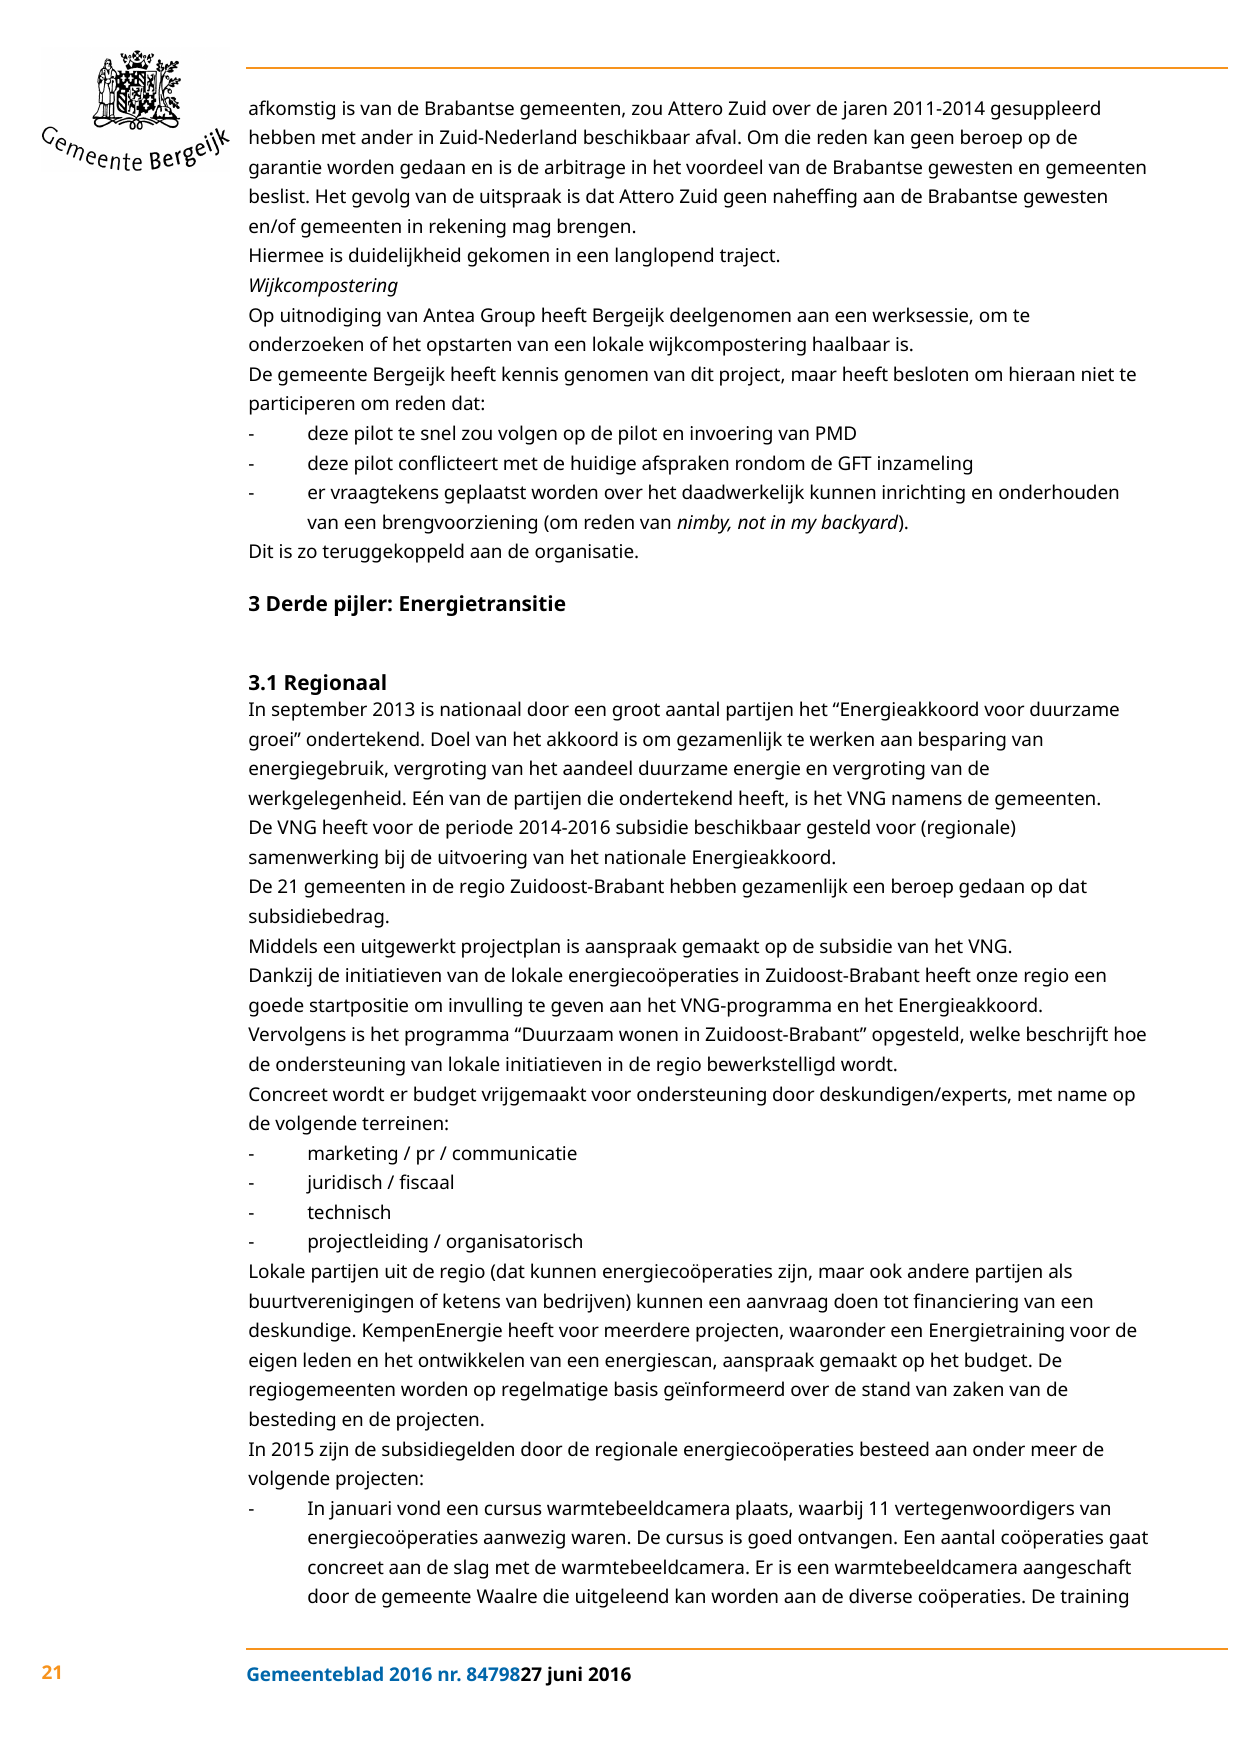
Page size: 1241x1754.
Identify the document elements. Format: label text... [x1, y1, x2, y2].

text Dit is zo teruggekoppeld aan de organisatie. [248, 538, 1152, 564]
text In september 2013 is nationaal door een groot aantal partijen het “Energieakkoord voor duurzame groei” ondertekend. Doel van het akkoord is om gezamenlijk te werken aan besparing van energiegebruik, vergroting van het aandeel duurzame energie en vergroting van de werkgelegenheid. Eén van de partijen die ondertekend heeft, is het VNG namens de gemeenten. [248, 696, 1152, 811]
list juridisch / fiscaal [248, 1169, 1152, 1195]
text De VNG heeft voor de periode 2014-2016 subsidie beschikbaar gesteld voor (regionale) samenwerking bij de uitvoering van het nationale Energieakkoord. [248, 814, 1152, 870]
text Lokale partijen uit de regio (dat kunnen energiecoöperaties zijn, maar ook andere partijen als buurtverenigingen of ketens van bedrijven) kunnen een aanvraag doen tot financiering van een deskundige. KempenEnergie heeft voor meerdere projecten, waaronder een Energietraining voor de eigen leden en het ontwikkelen van een energiescan, aanspraak gemaakt op het budget. De regiogemeenten worden op regelmatige basis geïnformeerd over de stand van zaken van de besteding en de projecten. [248, 1258, 1152, 1432]
text Middels een uitgewerkt projectplan is aanspraak gemaakt op de subsidie van het VNG. [248, 933, 1152, 959]
list deze pilot conflicteert met de huidige afspraken rondom de GFT inzameling [248, 450, 1152, 476]
list marketing / pr / communicatie [248, 1140, 1152, 1166]
text De 21 gemeenten in de regio Zuidoost-Brabant hebben gezamenlijk een beroep gedaan op dat subsidiebedrag. [248, 874, 1152, 929]
picture [41, 47, 231, 172]
list technisch [248, 1199, 1152, 1225]
text 3.1 Regionaal [248, 668, 1152, 696]
text Vervolgens is het programma “Duurzaam wonen in Zuidoost-Brabant” opgesteld, welke beschrijft hoe de ondersteuning van lokale initiatieven in de regio bewerkstelligd wordt. [248, 1022, 1152, 1077]
text Op uitnodiging van Antea Group heeft Bergeijk deelgenomen aan een werksessie, om te onderzoeken of het opstarten van een lokale wijkcompostering haalbaar is. [248, 302, 1152, 357]
text Wijkcompostering [248, 272, 1152, 298]
list deze pilot te snel zou volgen op de pilot en invoering van PMD [248, 420, 1152, 446]
text Dankzij de initiatieven van de lokale energiecoöperaties in Zuidoost-Brabant heeft onze regio een goede startpositie om invulling te geven aan het VNG-programma en het Energieakkoord. [248, 962, 1152, 1018]
text 3 Derde pijler: Energietransitie [248, 589, 1152, 617]
list projectleiding / organisatorisch [248, 1229, 1152, 1254]
list er vraagtekens geplaatst worden over het daadwerkelijk kunnen inrichting en onderhouden van een brengvoorziening (om reden van nimby, not in my backyard). [248, 479, 1152, 535]
text Concreet wordt er budget vrijgemaakt voor ondersteuning door deskundigen/experts, met name op de volgende terreinen: [248, 1081, 1152, 1136]
text Hiermee is duidelijkheid gekomen in een langlopend traject. [248, 243, 1152, 268]
text In 2015 zijn de subsidiegelden door de regionale energiecoöperaties besteed aan onder meer de volgende projecten: [248, 1436, 1152, 1491]
text De gemeente Bergeijk heeft kennis genomen van dit project, maar heeft besloten om hieraan niet te participeren om reden dat: [248, 361, 1152, 416]
text afkomstig is van de Brabantse gemeenten, zou Attero Zuid over de jaren 2011-2014 gesuppleerd hebben met ander in Zuid-Nederland beschikbaar afval. Om die reden kan geen beroep op de garantie worden gedaan en is de arbitrage in het voordeel van de Brabantse gewesten en gemeenten beslist. Het gevolg van de uitspraak is dat Attero Zuid geen naheffing aan de Brabantse gewesten en/of gemeenten in rekening mag brengen. [248, 95, 1152, 239]
list In januari vond een cursus warmtebeeldcamera plaats, waarbij 11 vertegenwoordigers van energiecoöperaties aanwezig waren. De cursus is goed ontvangen. Een aantal coöperaties gaat concreet aan de slag met de warmtebeeldcamera. Er is een warmtebeeldcamera aangeschaft door de gemeente Waalre die uitgeleend kan worden aan de diverse coöperaties. De training [248, 1495, 1152, 1609]
